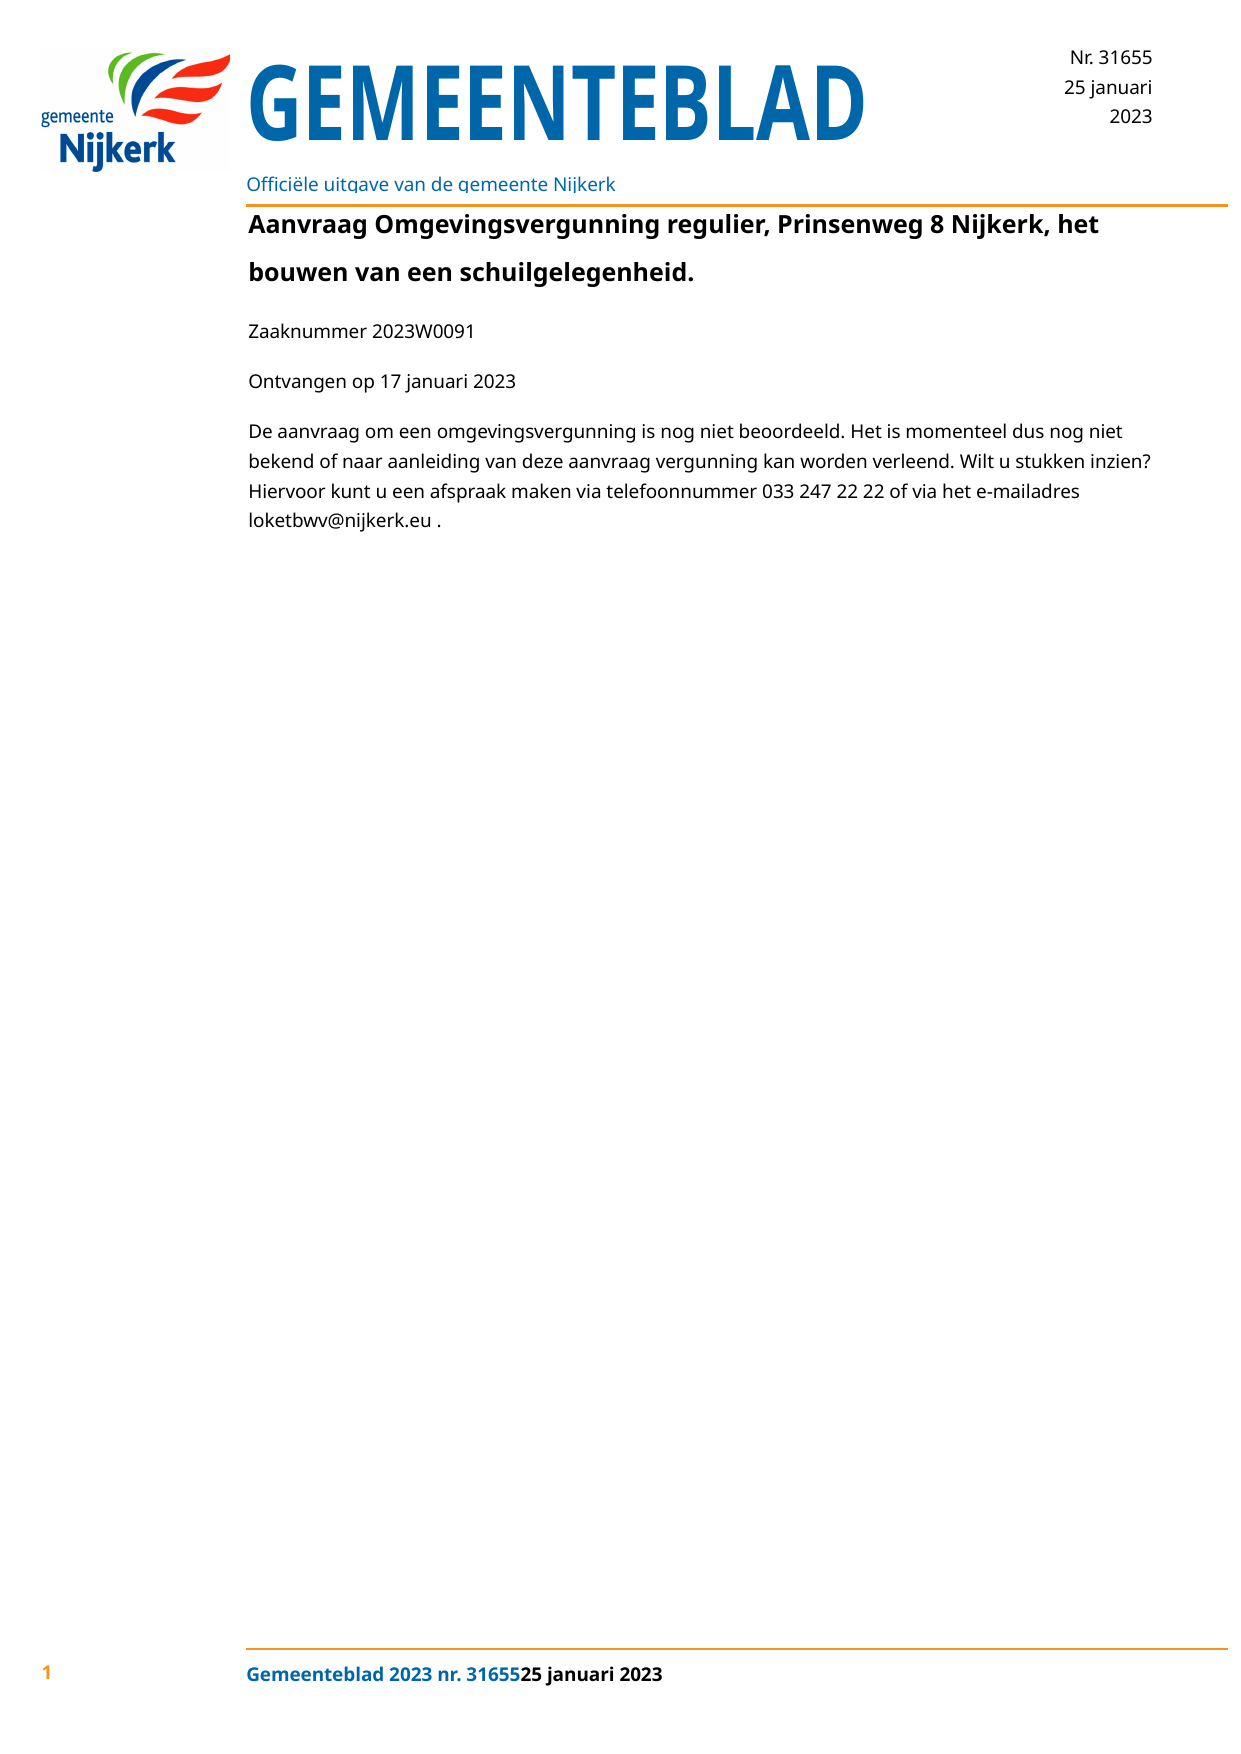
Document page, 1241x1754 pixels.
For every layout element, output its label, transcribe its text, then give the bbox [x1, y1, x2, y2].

picture [41, 47, 231, 172]
text Ontvangen op 17 januari 2023 [248, 368, 1152, 394]
text Zaaknummer 2023W0091 [248, 318, 1152, 344]
text Aanvraag Omgevingsvergunning regulier, Prinsenweg 8 Nijkerk, het bouwen van een schuilgelegenheid. [248, 207, 1152, 288]
text De aanvraag om een omgevingsvergunning is nog niet beoordeeld. Het is momenteel dus nog niet bekend of naar aanleiding van deze aanvraag vergunning kan worden verleend. Wilt u stukken inzien? Hiervoor kunt u een afspraak maken via telefoonnummer 033 247 22 22 of via het e-mailadres loketbwv@nijkerk.eu . [248, 419, 1152, 533]
